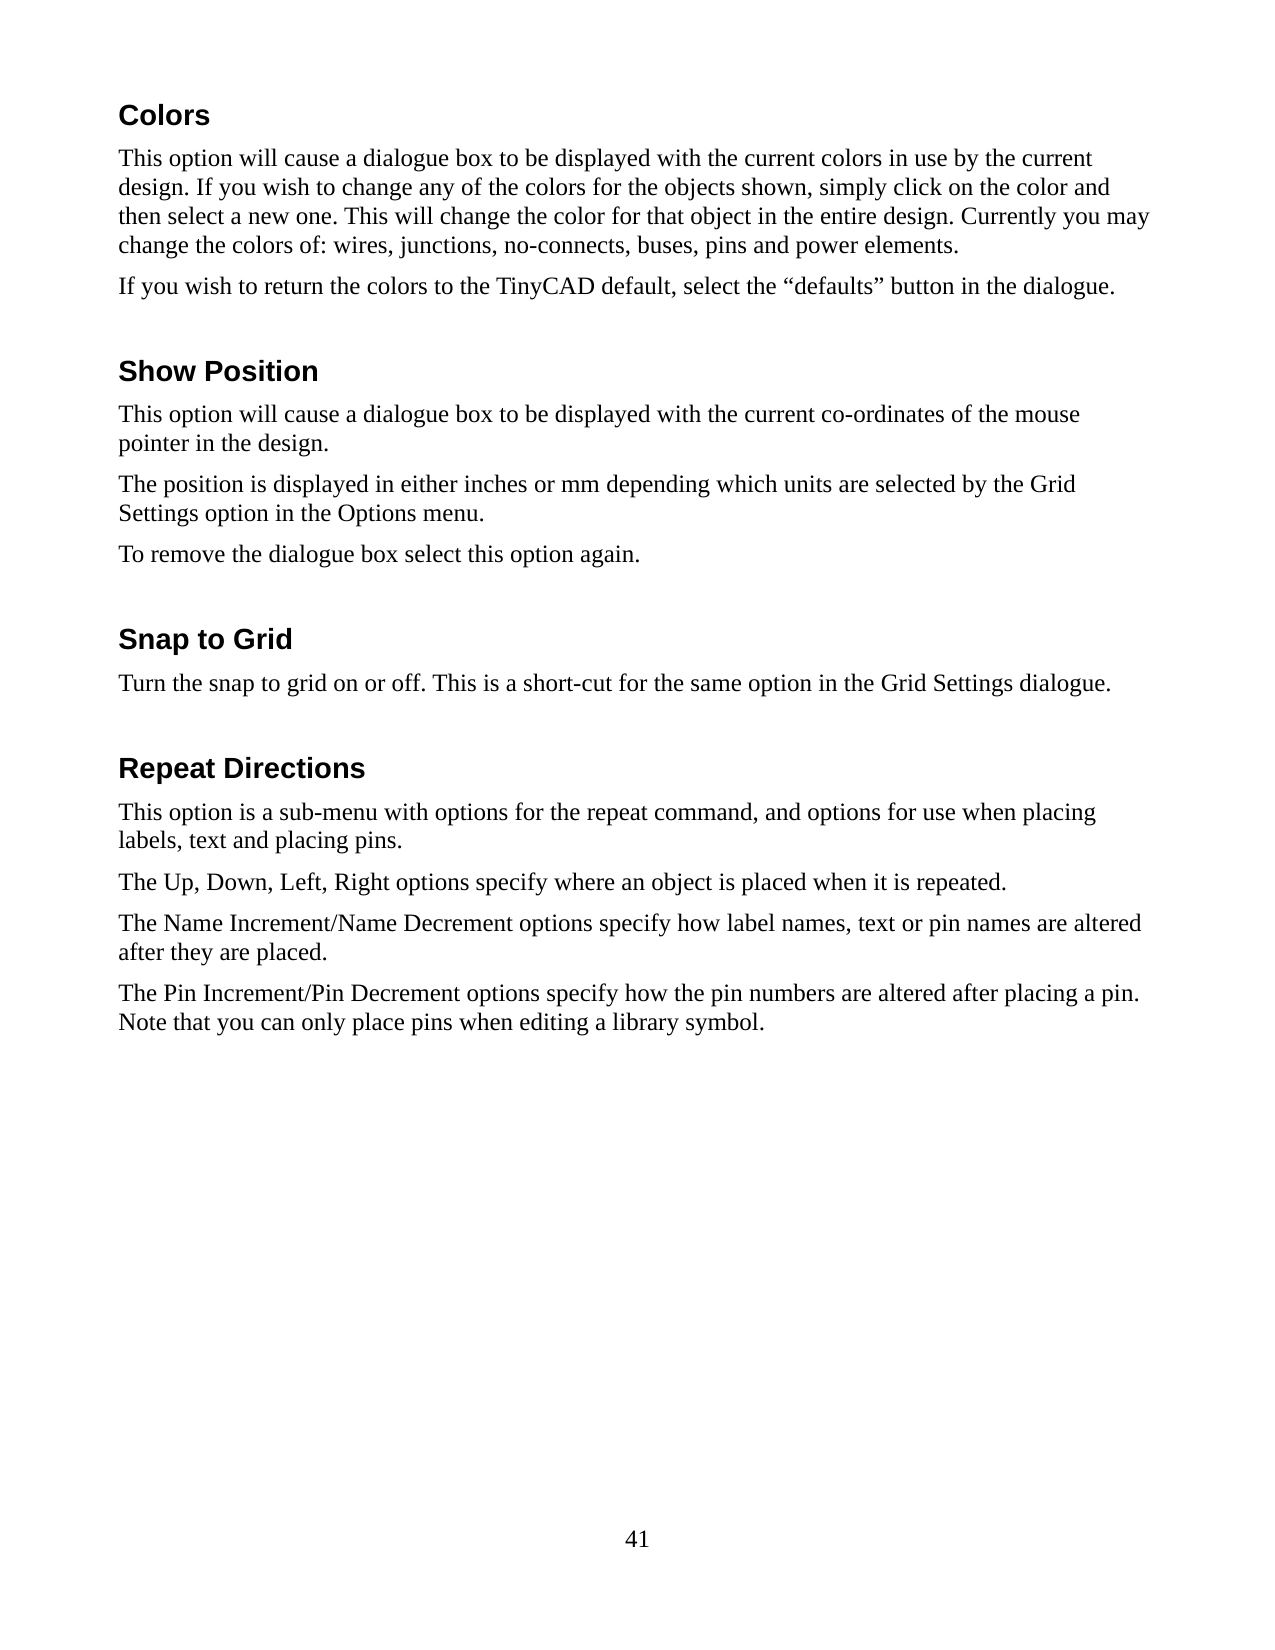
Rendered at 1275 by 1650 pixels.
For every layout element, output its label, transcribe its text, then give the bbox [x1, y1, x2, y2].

text Colors [118, 97, 1157, 131]
text The Name Increment/Name Decrement options specify how label names, text or pin names are altered after they are placed. [118, 908, 1157, 965]
text The position is displayed in either inches or mm depending which units are selected by the Grid Settings option in the Options menu. [118, 469, 1157, 527]
text The Pin Increment/Pin Decrement options specify how the pin numbers are altered after placing a pin. Note that you can only place pins when editing a library symbol. [118, 978, 1157, 1035]
text This option will cause a dialogue box to be displayed with the current colors in use by the current design. If you wish to change any of the colors for the objects shown, simply click on the color and then select a new one. This will change the color for that object in the entire design. Currently you may change the colors of: wires, junctions, no-connects, buses, pins and power elements. [118, 143, 1157, 258]
text Turn the snap to grid on or off. This is a short-cut for the same option in the Grid Settings dialogue. [118, 668, 1157, 697]
text The Up, Down, Left, Right options specify where an object is placed when it is repeated. [118, 867, 1157, 895]
text Snap to Grid [118, 622, 1157, 656]
text Repeat Directions [118, 751, 1157, 784]
text If you wish to return the colors to the TinyCAD default, select the “defaults” button in the dialogue. [118, 271, 1157, 300]
text To remove the dialogue box select this option again. [118, 539, 1157, 568]
text Show Position [118, 353, 1157, 387]
text This option will cause a dialogue box to be displayed with the current co-ordinates of the mouse pointer in the design. [118, 399, 1157, 457]
text This option is a sub-menu with options for the repeat command, and options for use when placing labels, text and placing pins. [118, 797, 1157, 854]
